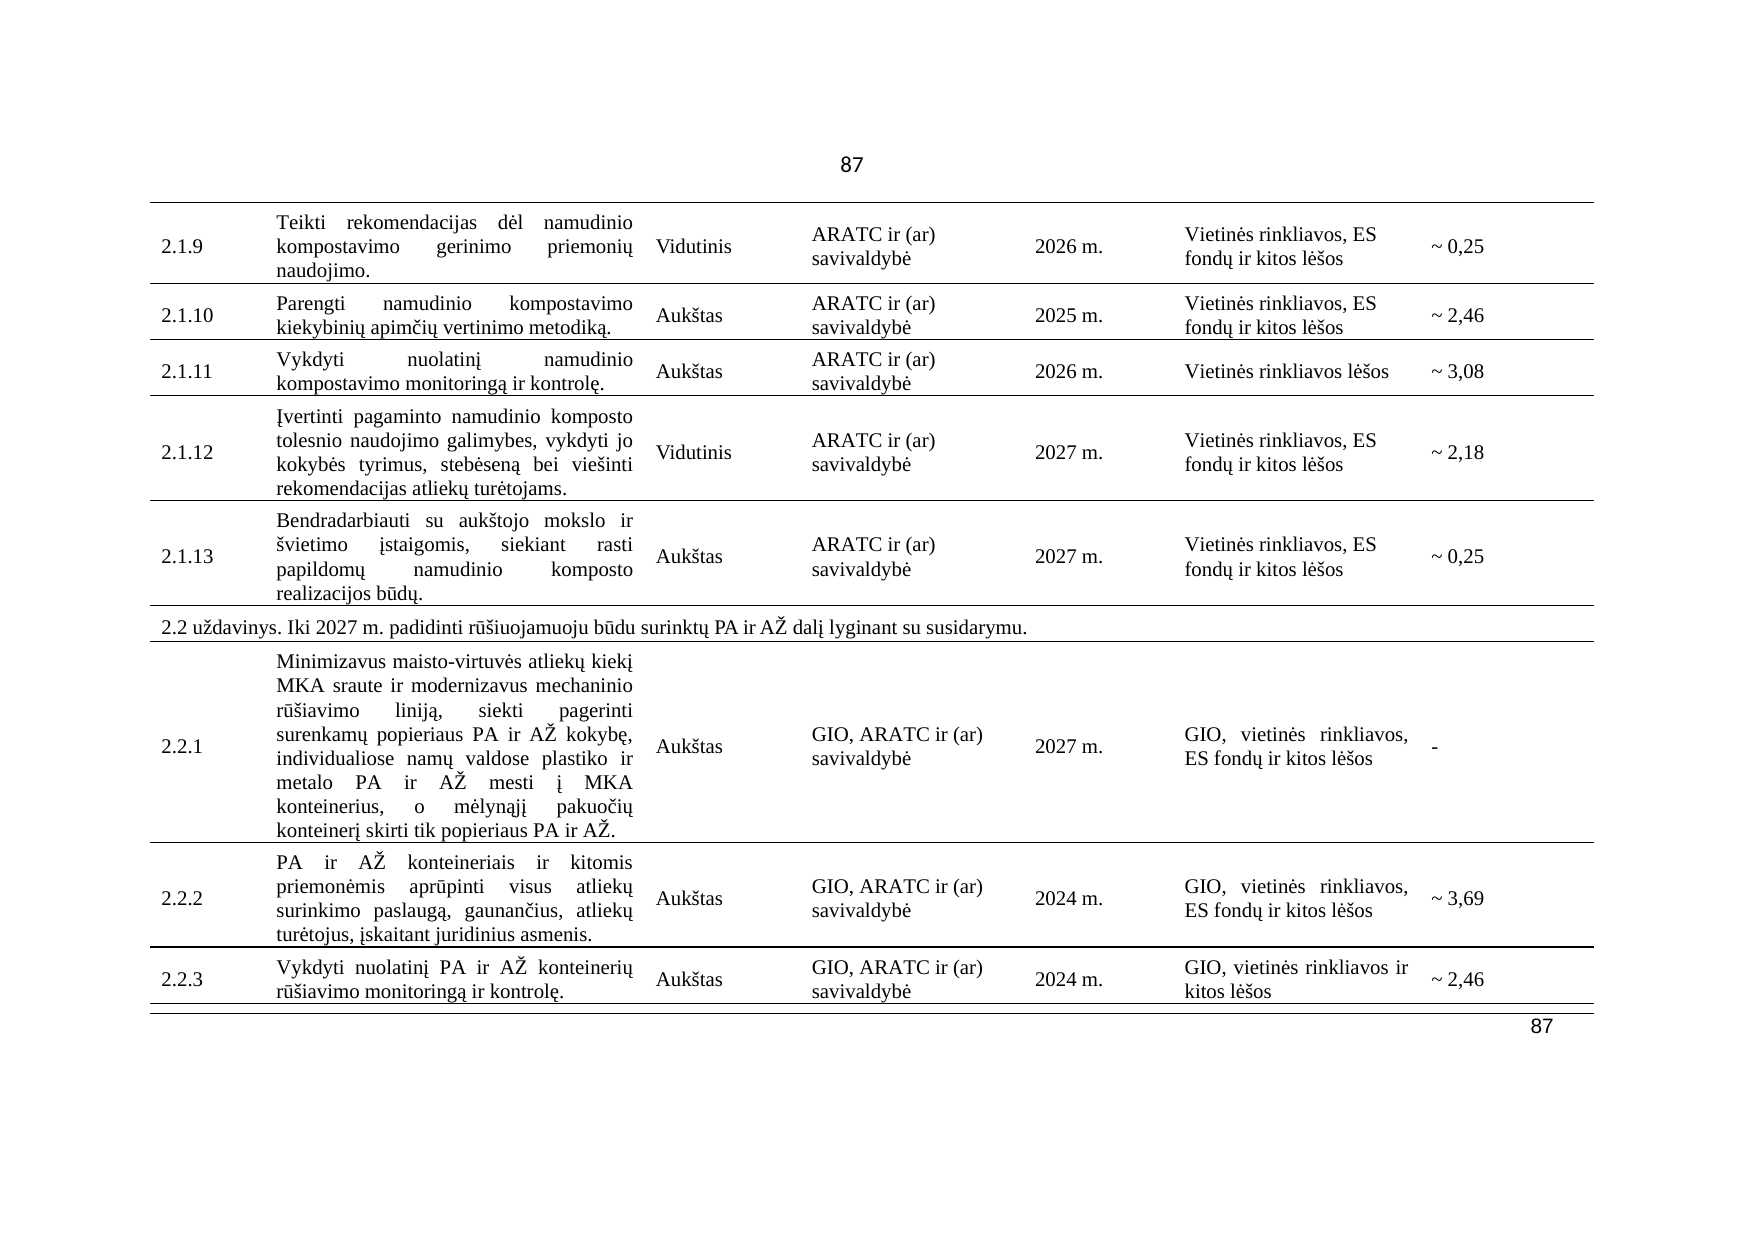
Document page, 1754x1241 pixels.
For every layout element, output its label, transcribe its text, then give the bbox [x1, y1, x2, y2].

table_cell Aukštas [644, 501, 800, 604]
table_cell Aukštas [644, 642, 800, 842]
table_cell 2.1.10 [150, 284, 265, 339]
table_cell ~ 2,46 [1420, 284, 1594, 339]
table_cell ~ 2,46 [1420, 948, 1594, 1003]
table_cell 2.1.13 [150, 501, 265, 604]
table_cell 2026 m. [1024, 203, 1173, 282]
table_cell ARATC ir (ar) savivaldybė [800, 284, 1023, 339]
table_cell Vykdyti nuolatinį namudinio kompostavimo monitoringą ir kontrolę. [265, 340, 644, 395]
table_cell Vidutinis [644, 203, 800, 282]
table_cell PA ir AŽ konteineriais ir kitomis priemonėmis aprūpinti visus atliekų surinkimo paslaugą, gaunančius, atliekų turėtojus, įskaitant juridinius asmenis. [265, 843, 644, 946]
table_cell [150, 1004, 265, 1012]
table_cell [1420, 1004, 1594, 1012]
table_cell 2.2.3 [150, 948, 265, 1003]
table_cell ~ 0,25 [1420, 203, 1594, 282]
table_cell [1024, 1004, 1173, 1012]
table_cell Vietinės rinkliavos lėšos [1173, 340, 1420, 395]
table_cell Vykdyti nuolatinį PA ir AŽ konteinerių rūšiavimo monitoringą ir kontrolę. [265, 948, 644, 1003]
table_cell 2.2.2 [150, 843, 265, 946]
table_cell 2026 m. [1024, 340, 1173, 395]
table_cell ~ 2,18 [1420, 396, 1594, 500]
table_cell 2.2.1 [150, 642, 265, 842]
table_cell - [1420, 642, 1594, 842]
table_cell [800, 1004, 1023, 1012]
table_cell ARATC ir (ar) savivaldybė [800, 203, 1023, 282]
table_cell Vietinės rinkliavos, ES fondų ir kitos lėšos [1173, 284, 1420, 339]
table_cell 2024 m. [1024, 843, 1173, 946]
table_cell Minimizavus maisto-virtuvės atliekų kiekį MKA sraute ir modernizavus mechaninio rūšiavimo liniją, siekti pagerinti surenkamų popieriaus PA ir AŽ kokybę, individualiose namų valdose plastiko ir metalo PA ir AŽ mesti į MKA konteinerius, o mėlynąjį pakuočių konteinerį skirti tik popieriaus PA ir AŽ. [265, 642, 644, 842]
table_cell Teikti rekomendacijas dėl namudinio kompostavimo gerinimo priemonių naudojimo. [265, 203, 644, 282]
table_cell ~ 3,08 [1420, 340, 1594, 395]
table_cell Aukštas [644, 284, 800, 339]
table_cell GIO, vietinės rinkliavos ir kitos lėšos [1173, 948, 1420, 1003]
table_cell 2.2 uždavinys. Iki 2027 m. padidinti rūšiuojamuoju būdu surinktų PA ir AŽ dalį lyginant su susidarymu. [150, 606, 1594, 641]
table_cell Bendradarbiauti su aukštojo mokslo ir švietimo įstaigomis, siekiant rasti papildomų namudinio komposto realizacijos būdų. [265, 501, 644, 604]
table_cell ARATC ir (ar) savivaldybė [800, 501, 1023, 604]
table_cell GIO, vietinės rinkliavos, ES fondų ir kitos lėšos [1173, 642, 1420, 842]
table_cell 2.1.12 [150, 396, 265, 500]
table_cell Vietinės rinkliavos, ES fondų ir kitos lėšos [1173, 396, 1420, 500]
table_cell ~ 0,25 [1420, 501, 1594, 604]
table_cell Vidutinis [644, 396, 800, 500]
table_cell 2027 m. [1024, 642, 1173, 842]
table_cell 2027 m. [1024, 501, 1173, 604]
table_cell 2.1.11 [150, 340, 265, 395]
table_cell 2025 m. [1024, 284, 1173, 339]
table_cell 2027 m. [1024, 396, 1173, 500]
table_cell Vietinės rinkliavos, ES fondų ir kitos lėšos [1173, 501, 1420, 604]
table_cell [1173, 1004, 1420, 1012]
table_cell Parengti namudinio kompostavimo kiekybinių apimčių vertinimo metodiką. [265, 284, 644, 339]
table_cell GIO, vietinės rinkliavos, ES fondų ir kitos lėšos [1173, 843, 1420, 946]
table_cell [644, 1004, 800, 1012]
table_cell 2024 m. [1024, 948, 1173, 1003]
table_cell ~ 3,69 [1420, 843, 1594, 946]
table_cell ARATC ir (ar) savivaldybė [800, 396, 1023, 500]
table_cell Įvertinti pagaminto namudinio komposto tolesnio naudojimo galimybes, vykdyti jo kokybės tyrimus, stebėseną bei viešinti rekomendacijas atliekų turėtojams. [265, 396, 644, 500]
table_cell Vietinės rinkliavos, ES fondų ir kitos lėšos [1173, 203, 1420, 282]
table_cell GIO, ARATC ir (ar) savivaldybė [800, 948, 1023, 1003]
table_cell Aukštas [644, 948, 800, 1003]
table_cell GIO, ARATC ir (ar) savivaldybė [800, 642, 1023, 842]
table_cell ARATC ir (ar) savivaldybė [800, 340, 1023, 395]
table_cell GIO, ARATC ir (ar) savivaldybė [800, 843, 1023, 946]
table_cell Aukštas [644, 340, 800, 395]
table_cell 2.1.9 [150, 203, 265, 282]
table_cell Aukštas [644, 843, 800, 946]
